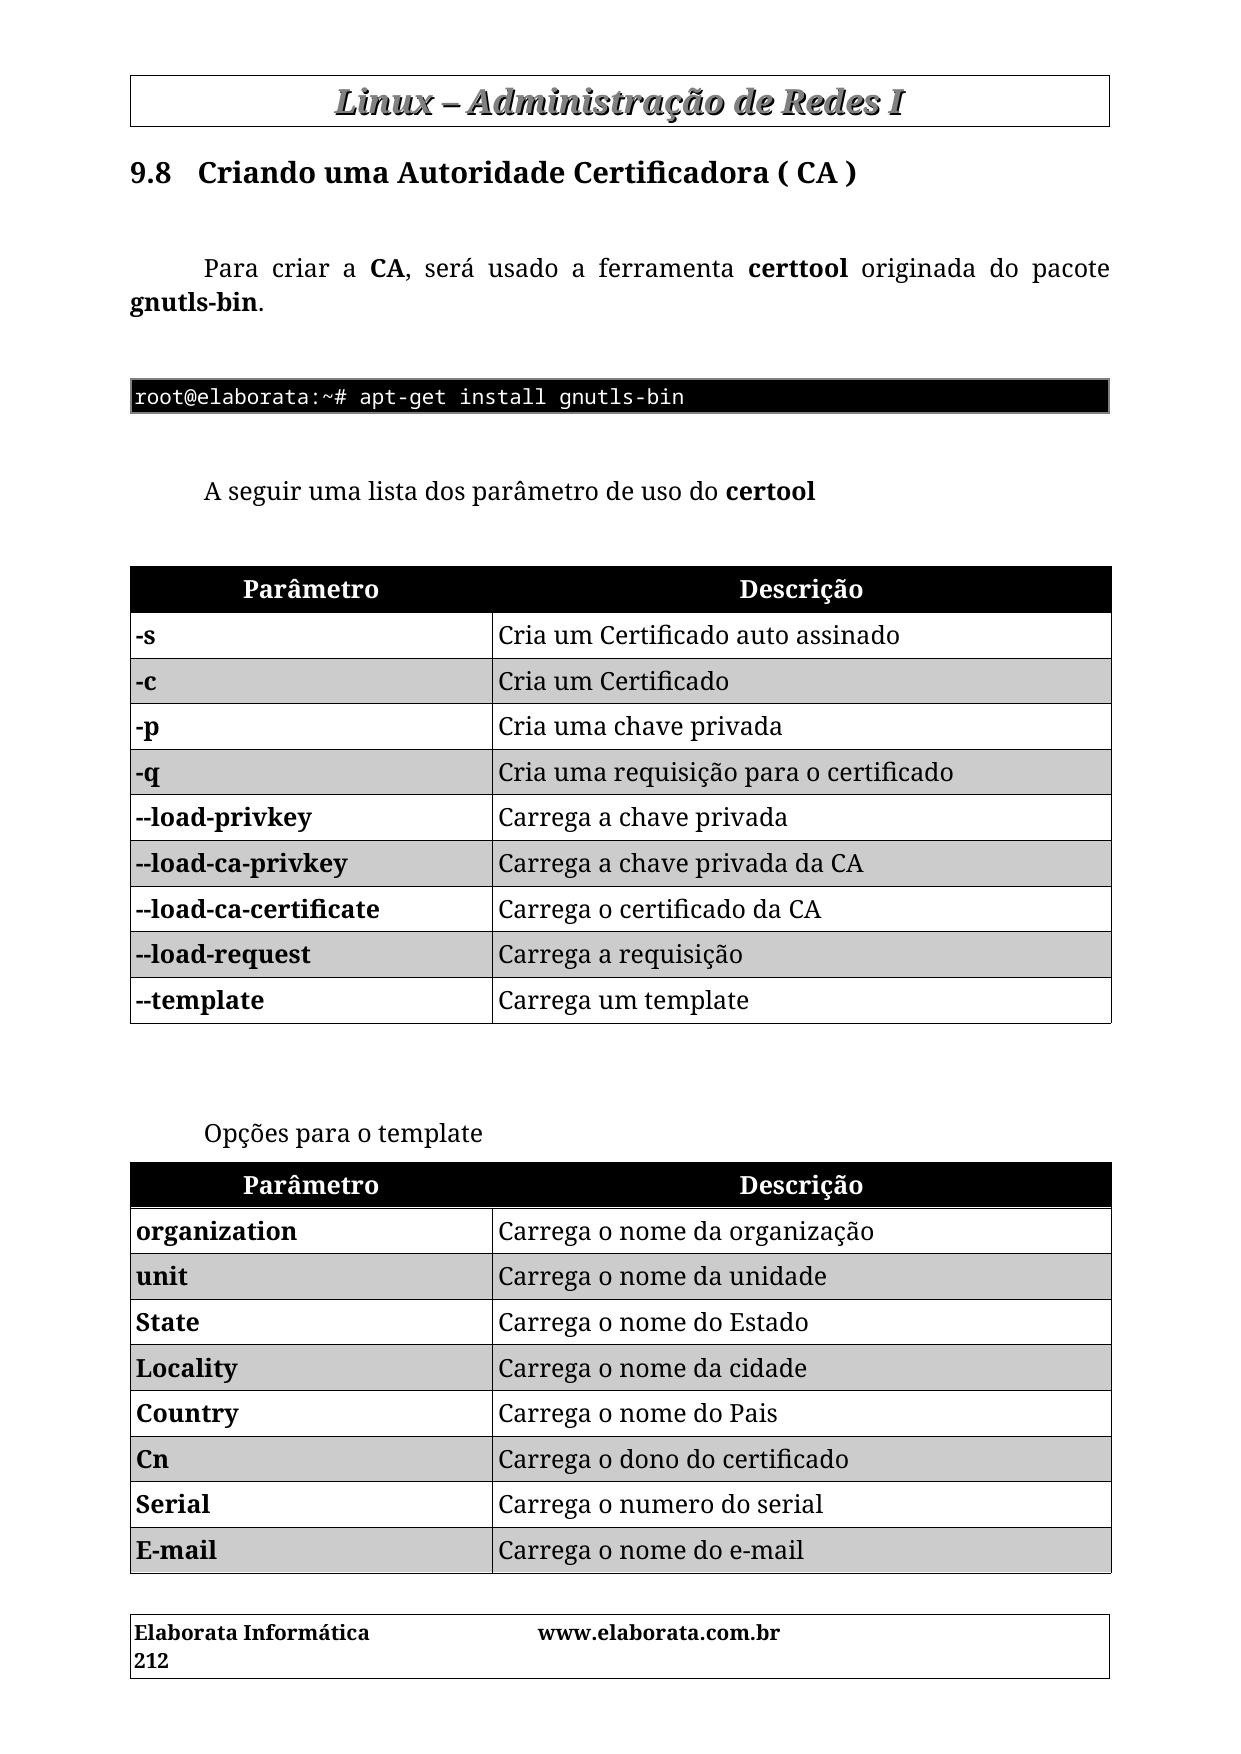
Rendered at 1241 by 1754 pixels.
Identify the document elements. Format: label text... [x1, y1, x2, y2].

table_cell -s [131, 613, 492, 657]
table_cell --load-privkey [131, 795, 492, 840]
table_cell Carrega o numero do serial [493, 1482, 1111, 1527]
table_cell Carrega a chave privada da CA [493, 841, 1111, 886]
table_cell E-mail [131, 1528, 492, 1572]
table_cell Cria uma chave privada [493, 704, 1111, 749]
table_header Descrição [492, 567, 1111, 612]
table_cell Carrega o nome da organização [493, 1209, 1111, 1253]
table_cell -p [131, 704, 492, 749]
text A seguir uma lista dos parâmetro de uso do certool [130, 473, 1110, 507]
table_cell Carrega o nome do Pais [493, 1391, 1111, 1436]
table_cell --load-request [131, 932, 492, 977]
table_cell Cn [131, 1437, 492, 1481]
table_cell Serial [131, 1482, 492, 1527]
table_cell Carrega o nome do Estado [493, 1300, 1111, 1344]
table_header Parâmetro [131, 567, 492, 612]
table_cell --load-ca-certificate [131, 887, 492, 931]
table_cell -c [131, 659, 492, 703]
table_cell organization [131, 1209, 492, 1253]
table_cell Cria um Certificado [493, 659, 1111, 703]
table_cell Carrega o certificado da CA [493, 887, 1111, 931]
table_cell Carrega o nome da unidade [493, 1254, 1111, 1299]
table_cell State [131, 1300, 492, 1344]
text Opções para o template [130, 1115, 1110, 1149]
table_cell Cria uma requisição para o certificado [493, 750, 1111, 794]
text Para criar a CA, será usado a ferramenta certtool originada do pacote gnutls-bin. [130, 251, 1110, 319]
table_cell Country [131, 1391, 492, 1436]
table_cell Locality [131, 1345, 492, 1390]
text root@elaborata:~# apt-get install gnutls-bin [132, 380, 1108, 412]
table_cell Carrega o nome da cidade [493, 1345, 1111, 1390]
table_header Parâmetro [131, 1163, 492, 1207]
table_cell unit [131, 1254, 492, 1299]
table_header Descrição [492, 1163, 1111, 1207]
table_cell Carrega o nome do e-mail [493, 1528, 1111, 1572]
table_cell --template [131, 978, 492, 1022]
table_cell Carrega um template [493, 978, 1111, 1022]
table_cell Carrega a requisição [493, 932, 1111, 977]
table_cell Cria um Certificado auto assinado [493, 613, 1111, 657]
table_cell Carrega a chave privada [493, 795, 1111, 840]
subtitle Criando uma Autoridade Certificadora ( CA ) [130, 152, 1110, 192]
table_cell Carrega o dono do certificado [493, 1437, 1111, 1481]
table_cell --load-ca-privkey [131, 841, 492, 886]
table_cell -q [131, 750, 492, 794]
